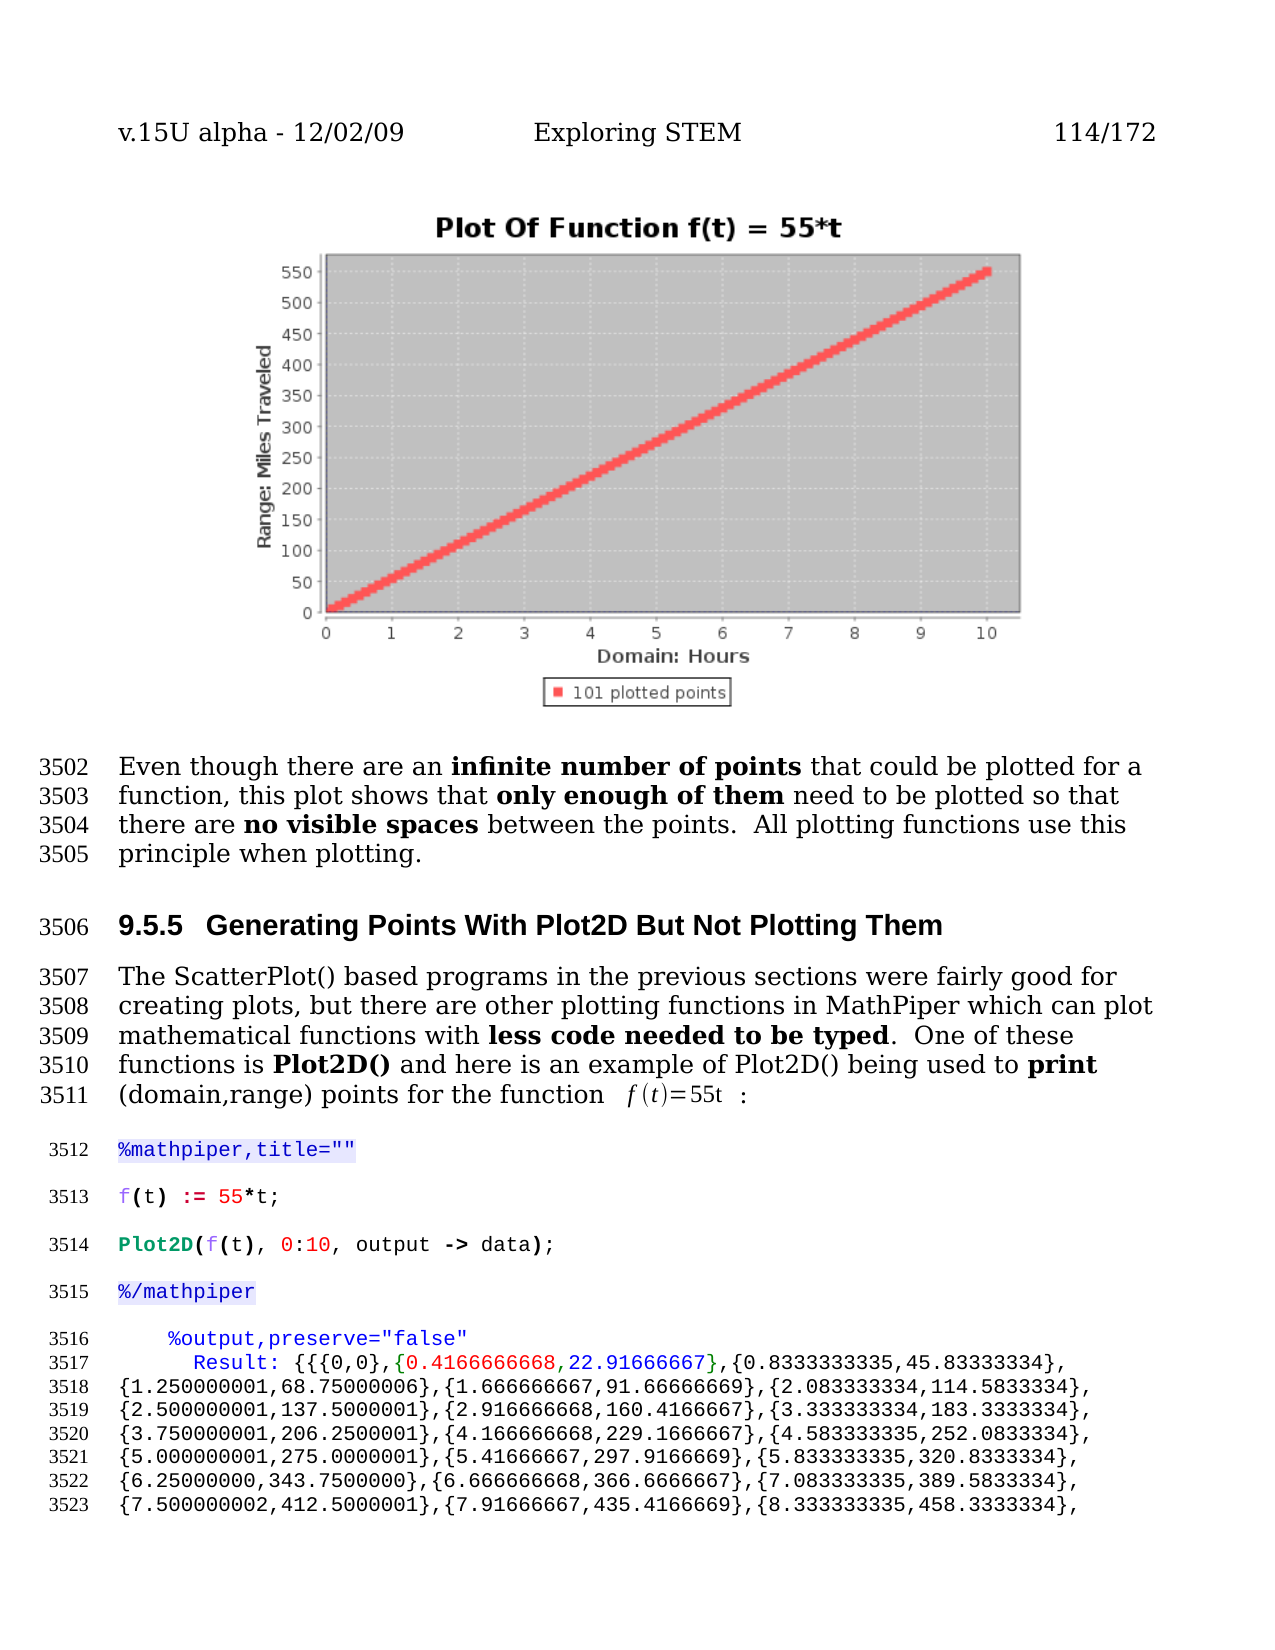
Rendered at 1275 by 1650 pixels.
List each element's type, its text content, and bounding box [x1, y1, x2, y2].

text %/mathpiper [118, 1281, 1157, 1305]
subtitle Generating Points With Plot2D But Not Plotting Them [118, 908, 1157, 941]
picture [239, 212, 1036, 708]
text Plot2D(f(t), 0:10, output -> data); [118, 1234, 1157, 1257]
text %output,preserve="false" [118, 1328, 1157, 1352]
text Result: {{{0,0},{0.4166666668,22.91666667},{0.8333333335,45.83333334},{1.250000001,68.75000006},{1.666666667,91.66666669},{2.083333334,114.5833334},{2.500000001,137.5000001},{2.916666668,160.4166667},{3.333333334,183.3333334},{3.750000001,206.2500001},{4.166666668,229.1666667},{4.583333335,252.0833334},{5.000000001,275.0000001},{5.41666667,297.9166669},{5.833333335,320.8333334},{6.25000000,343.7500000},{6.666666668,366.6666667},{7.083333335,389.5833334},{7.500000002,412.5000001},{7.91666667,435.4166669},{8.333333335,458.3333334}, [118, 1352, 1157, 1517]
text %mathpiper,title="" [118, 1139, 1157, 1163]
text f(t) := 55*t; [118, 1186, 1157, 1210]
text The ScatterPlot() based programs in the previous sections were fairly good for creating plots, but there are other plotting functions in MathPiper which can plot mathematical functions with less code needed to be typed. One of these functions is Plot2D() and here is an example of Plot2D() being used to print (domain,range) points for the function: [118, 962, 1157, 1109]
text Even though there are an infinite number of points that could be plotted for a function, this plot shows that only enough of them need to be plotted so that there are no visible spaces between the points. All plotting functions use this principle when plotting. [118, 751, 1157, 869]
